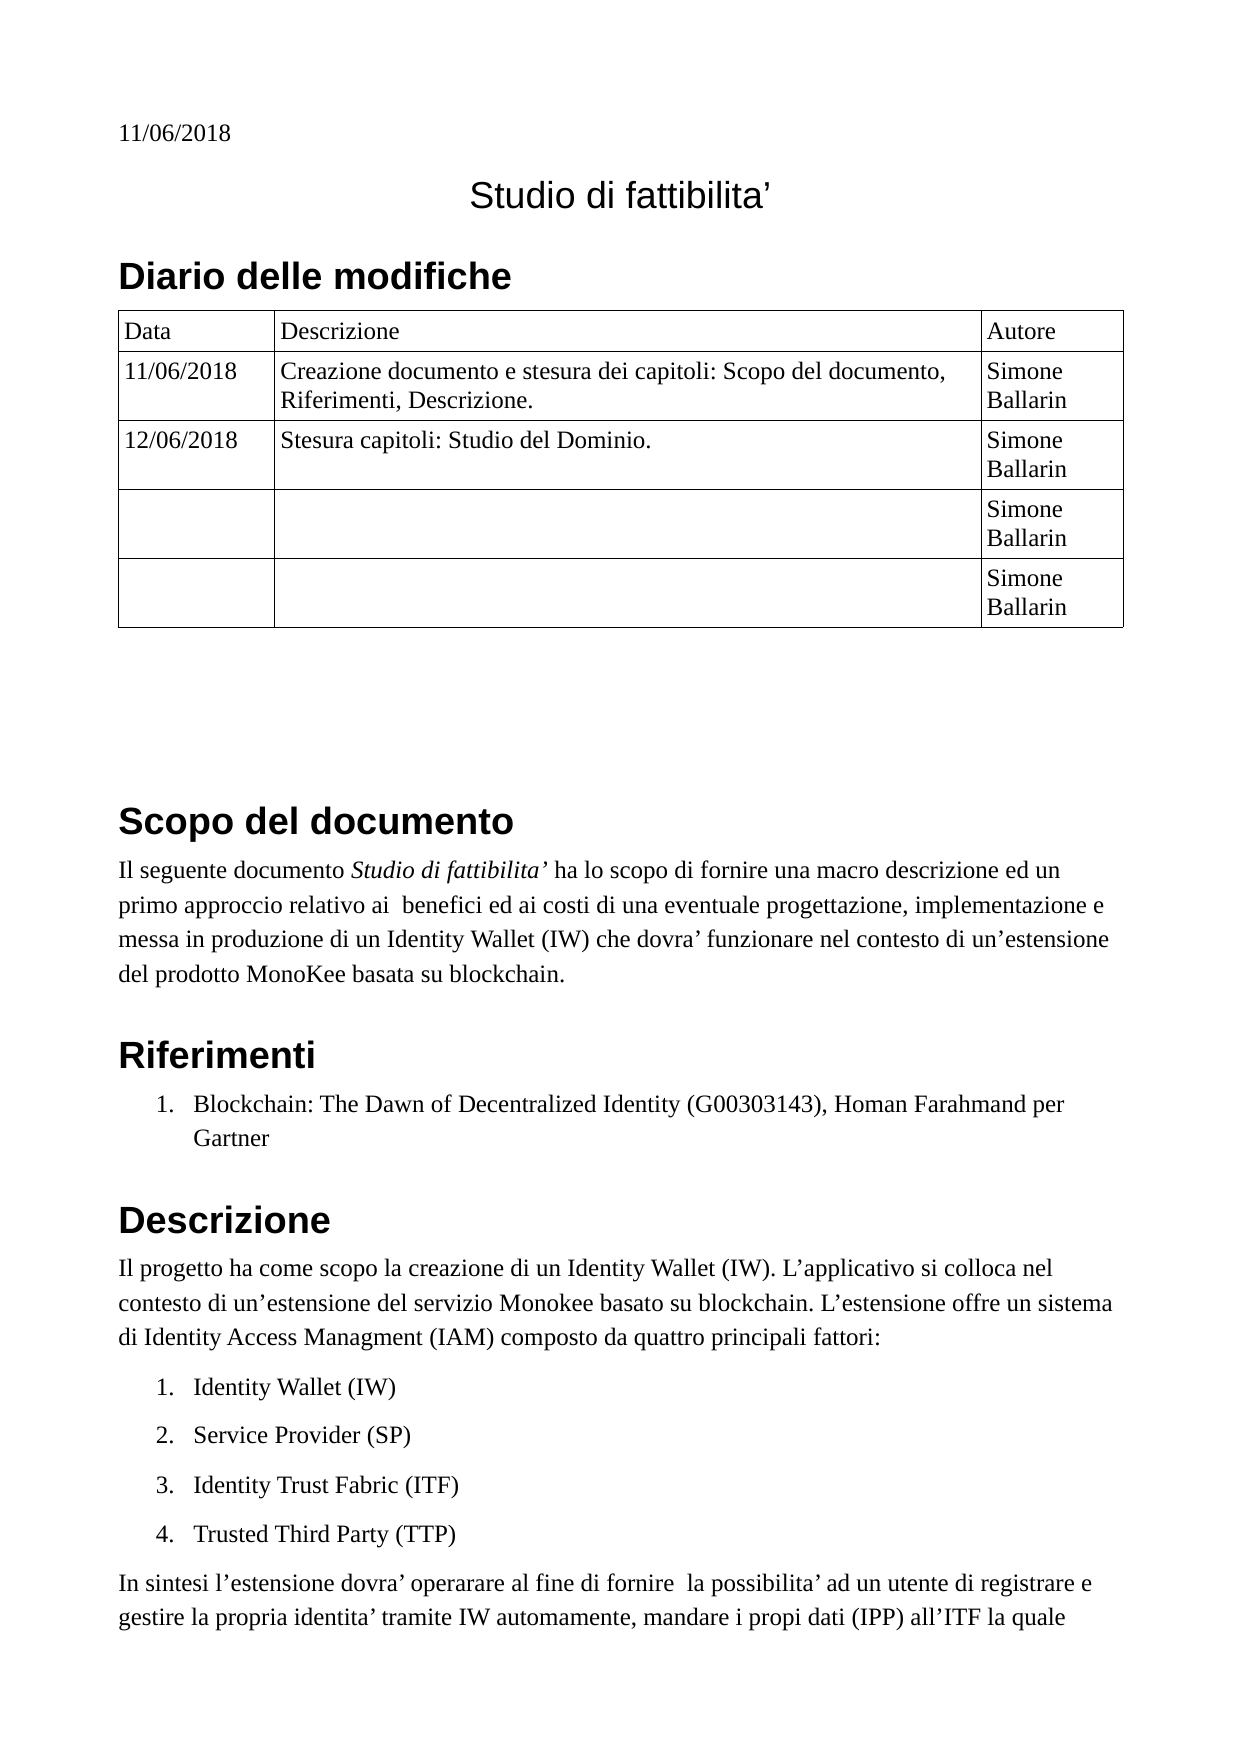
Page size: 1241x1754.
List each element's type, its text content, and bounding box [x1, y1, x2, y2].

table_cell Simone Ballarin [982, 352, 1123, 419]
table_header Descrizione [275, 311, 981, 351]
list Blockchain: The Dawn of Decentralized Identity (G00303143), Homan Farahmand per Gartner [156, 1089, 1122, 1152]
text Il progetto ha come scopo la creazione di un Identity Wallet (IW). L’applicativo si colloca nel contesto di un’estensione del servizio Monokee basato su blockchain. L’estensione offre un sistema di Identity Access Managment (IAM) composto da quattro principali fattori: [118, 1253, 1122, 1351]
table_cell Simone Ballarin [982, 490, 1123, 558]
list Trusted Third Party (TTP) [156, 1519, 1122, 1547]
text 11/06/2018 [118, 118, 1122, 147]
table_cell [119, 559, 274, 627]
table_cell 11/06/2018 [119, 352, 274, 419]
table_cell [275, 490, 981, 558]
table_cell Simone Ballarin [982, 559, 1123, 627]
table_header Data [119, 311, 274, 351]
list Identity Wallet (IW) [156, 1372, 1122, 1400]
table_cell [275, 559, 981, 627]
table_header Autore [982, 311, 1123, 351]
table_cell Creazione documento e stesura dei capitoli: Scopo del documento, Riferimenti, Descrizione. [275, 352, 981, 419]
table_cell Stesura capitoli: Studio del Dominio. [275, 421, 981, 489]
subtitle Descrizione [118, 1197, 1122, 1241]
table_cell 12/06/2018 [119, 421, 274, 489]
list Service Provider (SP) [156, 1421, 1122, 1449]
text Il seguente documento Studio di fattibilita’ ha lo scopo di fornire una macro descrizione ed un primo approccio relativo ai benefici ed ai costi di una eventuale progettazione, implementazione e messa in produzione di un Identity Wallet (IW) che dovra’ funzionare nel contesto di un’estensione del prodotto MonoKee basata su blockchain. [118, 855, 1122, 987]
subtitle Riferimenti [118, 1033, 1122, 1076]
subtitle Diario delle modifiche [118, 254, 1122, 298]
list Identity Trust Fabric (ITF) [156, 1470, 1122, 1498]
subtitle Studio di fattibilita’ [118, 173, 1122, 217]
subtitle Scopo del documento [118, 799, 1122, 843]
table_cell Simone Ballarin [982, 421, 1123, 489]
table_cell [119, 490, 274, 558]
text In sintesi l’estensione dovra’ operarare al fine di fornire la possibilita’ ad un utente di registrare e gestire la propria identita’ tramite IW automamente, mandare i propi dati (IPP) all’ITF la quale [118, 1568, 1122, 1631]
